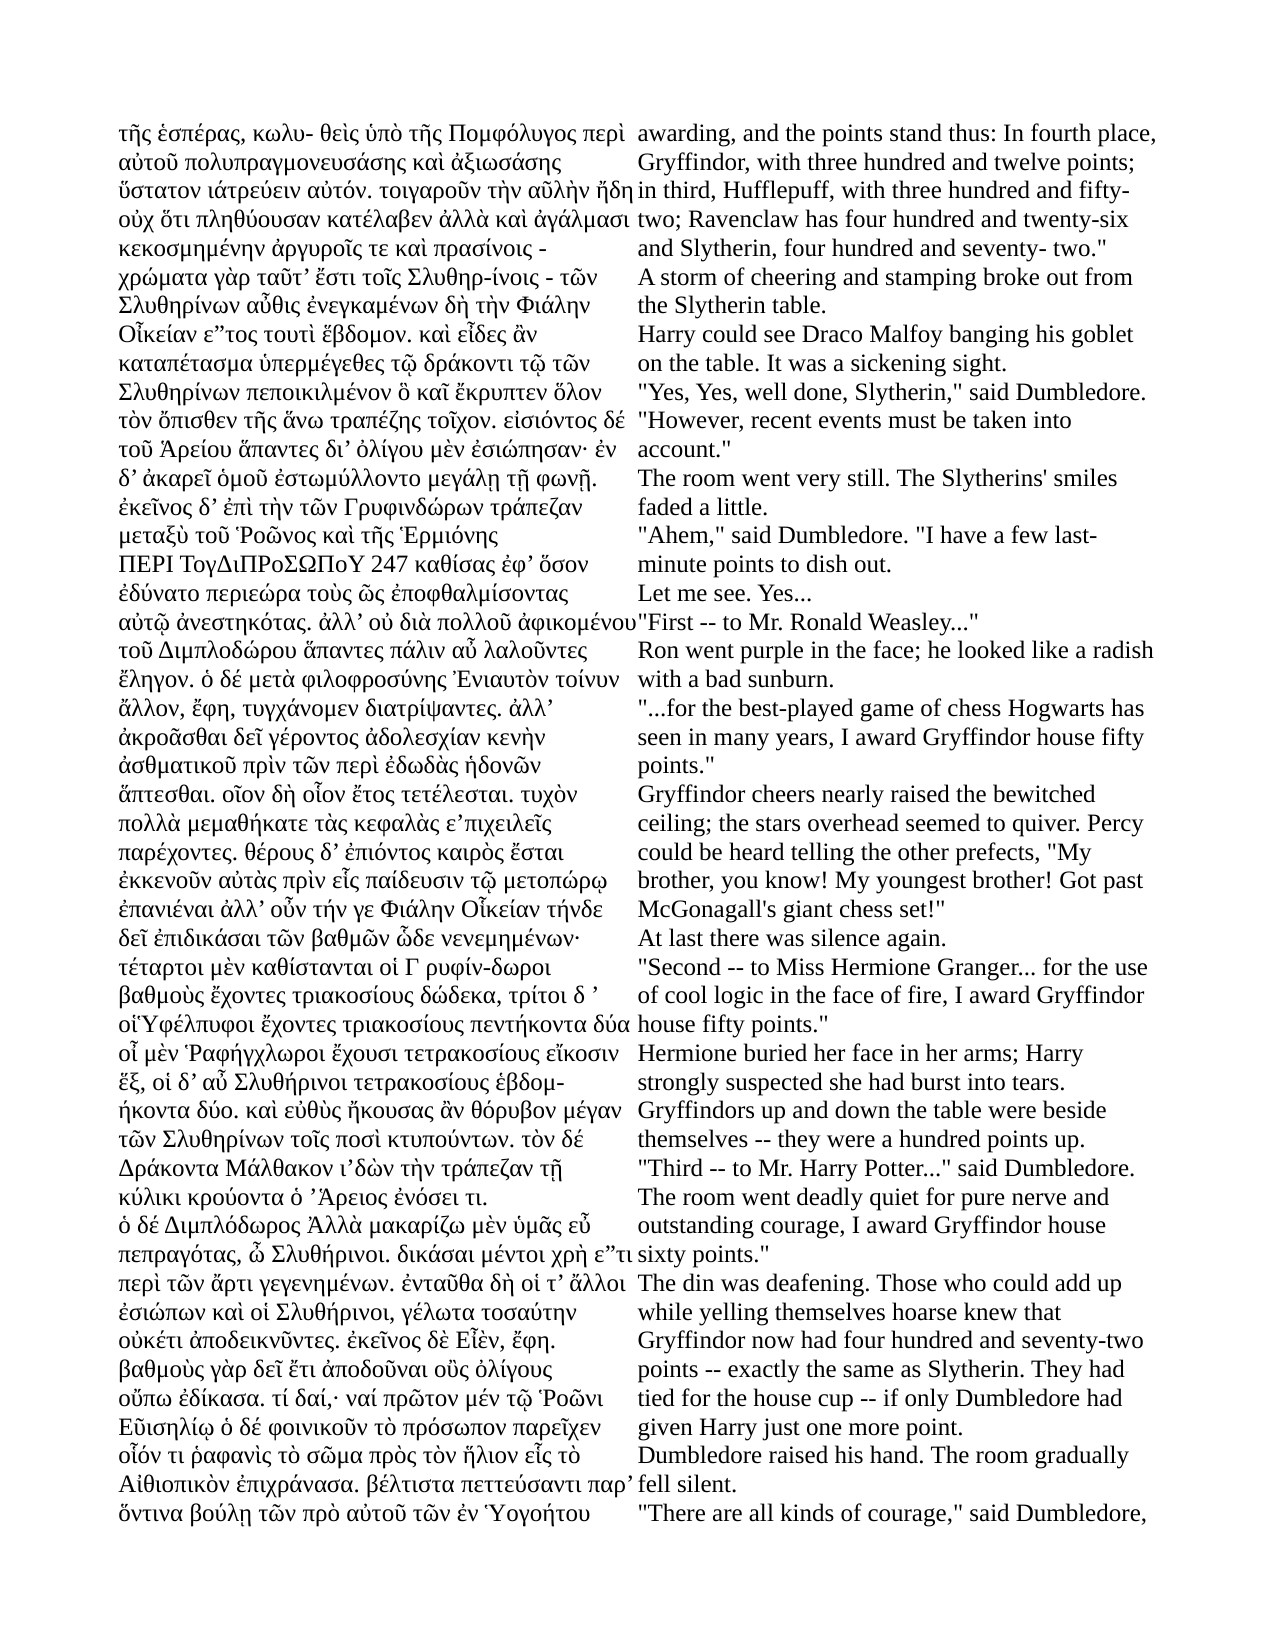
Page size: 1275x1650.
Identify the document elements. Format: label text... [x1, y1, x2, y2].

table_cell awarding, and the points stand thus: In fourth place, Gryffindor, with three hundred and twelve points; in third, Hufflepuff, with three hundred and fifty-two; Ravenclaw has four hundred and twenty-six and Slytherin, four hundred and seventy- two." A storm of cheering and stamping broke out from the Slytherin table. Harry could see Draco Malfoy banging his goblet on the table. It was a sickening sight. "Yes, Yes, well done, Slytherin," said Dumbledore. "However, recent events must be taken into account." The room went very still. The Slytherins' smiles faded a little. "Ahem," said Dumbledore. "I have a few last-minute points to dish out. Let me see. Yes... "First -- to Mr. Ronald Weasley..." Ron went purple in the face; he looked like a radish with a bad sunburn. "...for the best-played game of chess Hogwarts has seen in many years, I award Gryffindor house fifty points." Gryffindor cheers nearly raised the bewitched ceiling; the stars overhead seemed to quiver. Percy could be heard telling the other prefects, "My brother, you know! My youngest brother! Got past McGonagall's giant chess set!" At last there was silence again. "Second -- to Miss Hermione Granger... for the use of cool logic in the face of fire, I award Gryffindor house fifty points." Hermione buried her face in her arms; Harry strongly suspected she had burst into tears. Gryffindors up and down the table were beside themselves -- they were a hundred points up. "Third -- to Mr. Harry Potter..." said Dumbledore. The room went deadly quiet for pure nerve and outstanding courage, I award Gryffindor house sixty points." The din was deafening. Those who could add up while yelling themselves hoarse knew that Gryffindor now had four hundred and seventy-two points -- exactly the same as Slytherin. They had tied for the house cup -- if only Dumbledore had given Harry just one more point. Dumbledore raised his hand. The room gradually fell silent. "There are all kinds of courage," said Dumbledore, [637, 118, 1157, 1527]
table_cell τῆς ἑσπέρας, κωλυ- θεὶς ὑπὸ τῆς Πομφόλυγος περὶ αὐτοῦ πολυπραγμονευσάσης καὶ ἀξιωσάσης ὕστατον ιάτρεύειν αὐτόν. τοιγαροῦν τὴν αῦλὴν ἤδη οὐχ ὅτι πληθύουσαν κατέλαβεν ἀλλὰ καὶ ἀγάλμασι κεκοσμημένην ἀργυροῖς τε καὶ πρασίνοις - χρώματα γὰρ ταῦτ’ ἔστι τοῖς Σλυθηρ-ίνοις - τῶν Σλυθηρίνων αὖθις ἐνεγκαμένων δὴ τὴν Φιάλην Οἶκείαν ε”τος τουτὶ ἕβδομον. καὶ εἶδες ἂν καταπέτασμα ὑπερμέγεθες τῷ δράκοντι τῷ τῶν Σλυθηρίνων πεποικιλμένον ὃ καῖ ἔκρυπτεν ὅλον τὸν ὄπισθεν τῆς ἅνω τραπέζης τοῖχον. εἰσιόντος δέ τοῦ Ἁρείου ἅπαντες δι’ ὀλίγου μὲν ἐσιώπησαν· ἐν δ’ ἀκαρεῖ ὁμοῦ ἐστωμύλλοντο μεγάλῃ τῇ φωνῇ. ἐκεῖνος δ’ ἐπὶ τὴν τῶν Γρυφινδώρων τράπεζαν μεταξὺ τοῦ Ῥοῶνος καὶ τῆς Ἑρμιόνης ΠΕΡΙ ΤογΔιΠΡοΣΩΠοΥ 247 καθίσας ἐφ’ ὅσον ἐδύνατο περιεώρα τοὺς ῶς ἐποφθαλμίσοντας αὐτῷ ἀνεστηκότας. ἀλλ’ οὐ διὰ πολλοῦ ἀφικομένου τοῦ Διμπλοδώρου ἅπαντες πάλιν αὖ λαλοῦντες ἔληγον. ὁ δέ μετὰ φιλοφροσύνης Ἐνιαυτὸν τοίνυν ἄλλον, ἔφη, τυγχάνομεν διατρίψαντες. ἀλλ’ ἀκροᾶσθαι δεῖ γέροντος ἀδολεσχίαν κενὴν ἀσθματικοῦ πρὶν τῶν περὶ ἐδωδὰς ἡδονῶν ἅπτεσθαι. οῖον δὴ οἷον ἔτος τετέλεσται. τυχὸν πολλὰ μεμαθήκατε τὰς κεφαλὰς ε’πιχειλεῖς παρέχοντες. θέρους δ’ ἐπιόντος καιρὸς ἔσται ἐκκενοῦν αὐτὰς πρὶν εἷς παίδευσιν τῷ μετοπώρῳ ἐπανιέναι ἀλλ’ οὖν τήν γε Φιάλην Οἷκείαν τήνδε δεῖ ἐπιδικάσαι τῶν βαθμῶν ὧδε νενεμημένων· τέταρτοι μὲν καθίστανται οἱ Γ ρυφίν-δωροι βαθμοὺς ἔχοντες τριακοσίους δώδεκα, τρίτοι δ ’ οἱὙφέλπυφοι ἔχοντες τριακοσίους πεντήκοντα δύα οἶ μὲν Ῥαφήγχλωροι ἔχουσι τετρακοσίους εἴκοσιν ἕξ, οἱ δ’ αὖ Σλυθήρινοι τετρακοσίους ἑβδομ- ήκοντα δύο. καὶ εὐθὺς ἤκουσας ἂν θόρυβον μέγαν τῶν Σλυθηρίνων τοῖς ποσὶ κτυπούντων. τὸν δέ Δράκοντα Μάλθακον ι’δὼν τὴν τράπεζαν τῇ κύλικι κρούοντα ὁ ’Ἁρειος ἐνόσει τι. ὁ δέ Διμπλόδωρος Ἀλλὰ μακαρίζω μὲν ὑμᾶς εὖ πεπραγότας, ὦ Σλυθήρινοι. δικάσαι μέντοι χρὴ ε”τι περὶ τῶν ἄρτι γεγενημένων. ἐνταῦθα δὴ οἱ τ’ ἄλλοι ἐσιώπων καὶ οἱ Σλυθήρινοι, γέλωτα τοσαύτην οὐκέτι ἀποδεικνῦντες. ἐκεῖνος δὲ Εἶὲν, ἔφη. βαθμοὺς γὰρ δεῖ ἔτι ἀποδοῦναι οὒς ὀλίγους οὔπω ἐδίκασα. τί δαί,· ναί πρῶτον μέν τῷ Ῥοῶνι Εῦισηλίῳ ὁ δέ φοινικοῦν τὸ πρόσωπον παρεῖχεν οἷόν τι ῥαφανὶς τὸ σῶμα πρὸς τὸν ἥλιον εἷς τὸ Αἰθιοπικὸν ἐπιχράνασα. βέλτιστα πεττεύσαντι παρ’ ὅντινα βούλῃ τῶν πρὸ αὐτοῦ τῶν ἐν Ὑογοήτου [118, 118, 637, 1527]
